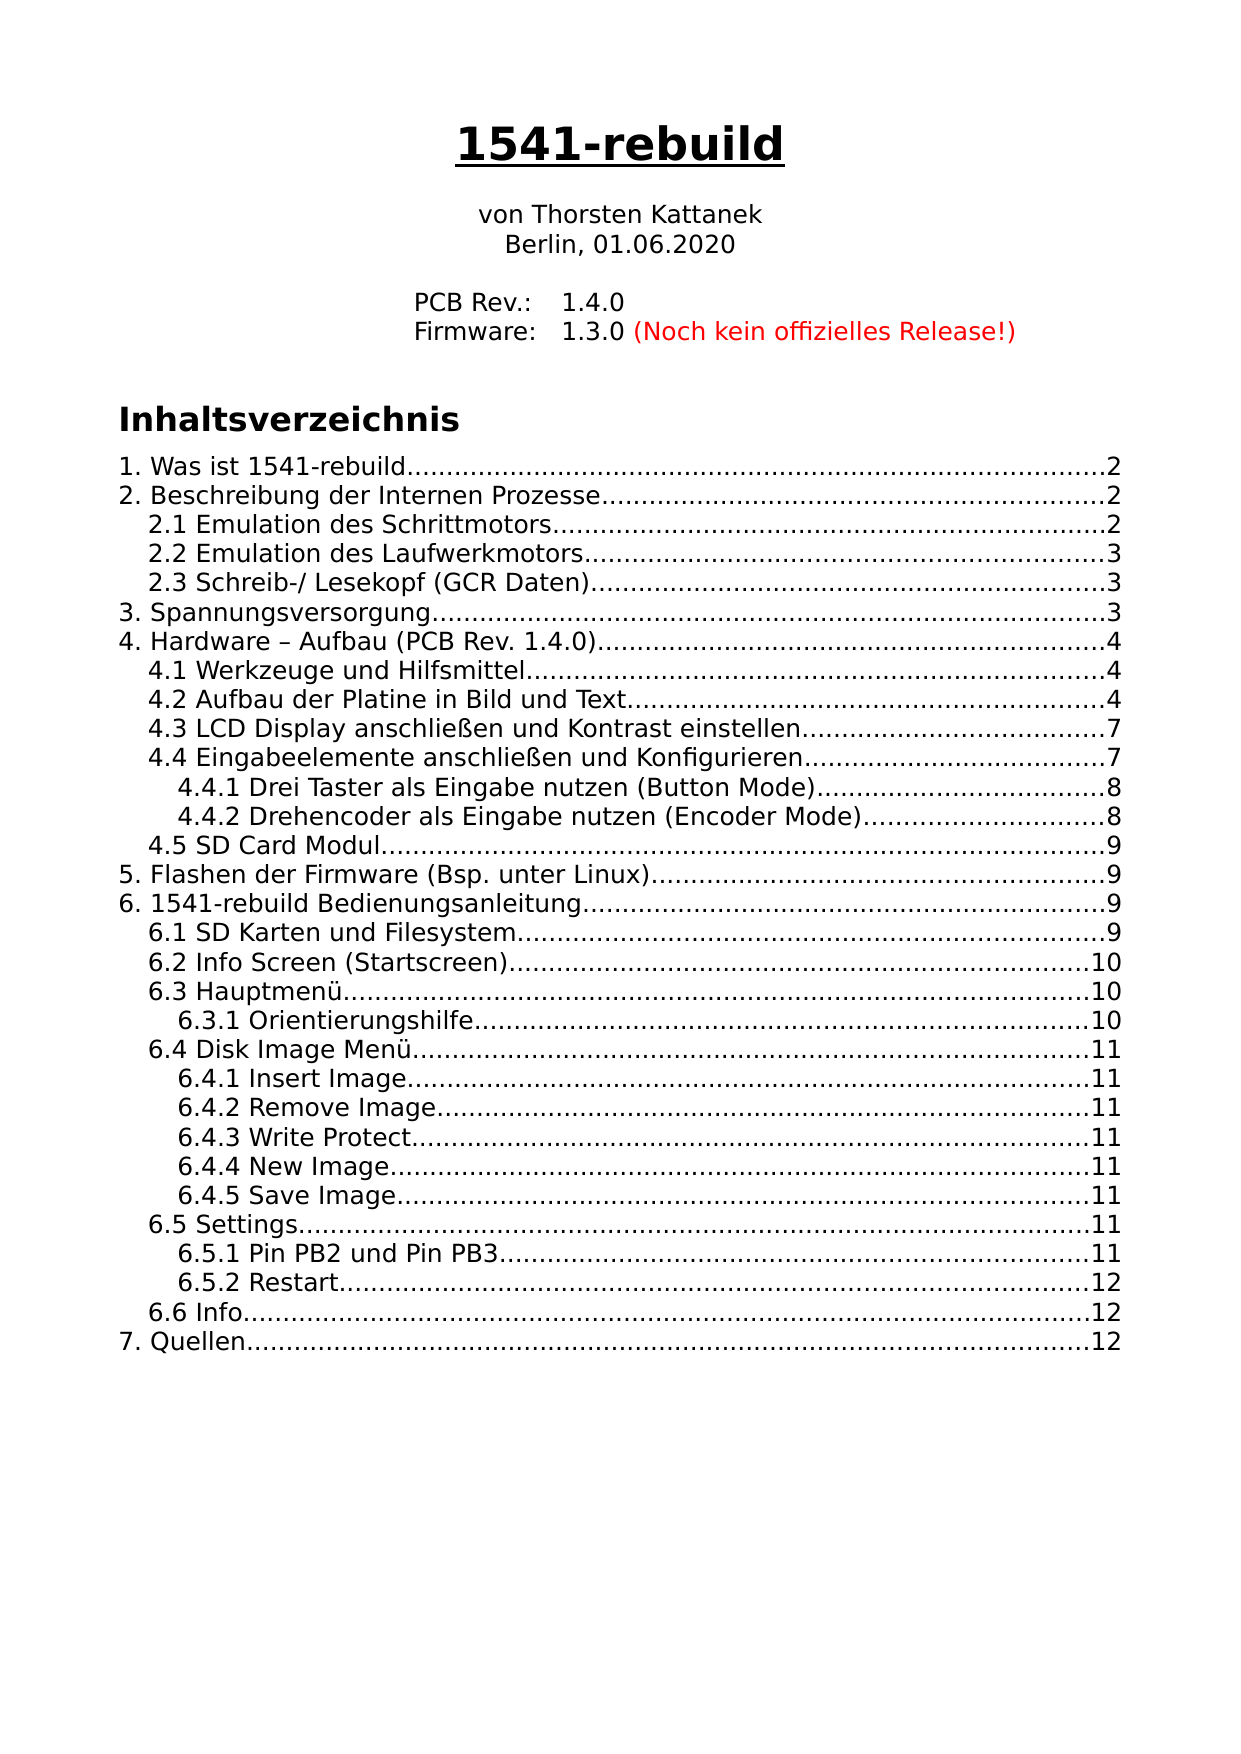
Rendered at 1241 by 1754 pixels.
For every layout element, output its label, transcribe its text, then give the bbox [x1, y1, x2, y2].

text 6.2 Info Screen (Startscreen) 10 [148, 948, 1122, 977]
text 6.6 Info 12 [148, 1298, 1122, 1327]
text 4.5 SD Card Modul 9 [148, 831, 1122, 860]
text 6.5.1 Pin PB2 und Pin PB3 11 [177, 1239, 1122, 1269]
text 6.5 Settings 11 [148, 1210, 1122, 1239]
text 4.1 Werkzeuge und Hilfsmittel 4 [148, 656, 1122, 685]
text 4.4.1 Drei Taster als Eingabe nutzen (Button Mode) 8 [177, 773, 1122, 802]
text 6.4.5 Save Image 11 [177, 1181, 1122, 1210]
text 4.4.2 Drehencoder als Eingabe nutzen (Encoder Mode) 8 [177, 802, 1122, 831]
text 6.4.3 Write Protect 11 [177, 1123, 1122, 1152]
text 1541-rebuild [118, 118, 1122, 171]
text 6.1 SD Karten und Filesystem 9 [148, 919, 1122, 948]
text 7. Quellen 12 [118, 1327, 1122, 1356]
text 6.4.1 Insert Image 11 [177, 1064, 1122, 1094]
text 4.4 Eingabeelemente anschließen und Konfigurieren 7 [148, 744, 1122, 773]
text 6.4.4 New Image 11 [177, 1152, 1122, 1181]
text 6.4 Disk Image Menü 11 [148, 1035, 1122, 1064]
text 1. Was ist 1541-rebuild 2 [118, 452, 1122, 481]
text 6. 1541-rebuild Bedienungsanleitung 9 [118, 889, 1122, 919]
text 2.2 Emulation des Laufwerkmotors 3 [148, 539, 1122, 569]
text 6.3 Hauptmenü 10 [148, 977, 1122, 1006]
text 6.3.1 Orientierungshilfe 10 [177, 1006, 1122, 1035]
text 2. Beschreibung der Internen Prozesse 2 [118, 481, 1122, 510]
text PCB Rev.: 1.4.0 [118, 288, 1122, 317]
subtitle Inhaltsverzeichnis [118, 401, 1122, 439]
text 5. Flashen der Firmware (Bsp. unter Linux) 9 [118, 860, 1122, 889]
text Firmware: 1.3.0 (Noch kein offizielles Release!) [118, 317, 1122, 346]
text 2.1 Emulation des Schrittmotors 2 [148, 510, 1122, 539]
text 4.3 LCD Display anschließen und Kontrast einstellen 7 [148, 714, 1122, 744]
text 6.4.2 Remove Image 11 [177, 1094, 1122, 1123]
text 6.5.2 Restart 12 [177, 1269, 1122, 1298]
text 2.3 Schreib-/ Lesekopf (GCR Daten) 3 [148, 569, 1122, 598]
text 4.2 Aufbau der Platine in Bild und Text 4 [148, 685, 1122, 714]
text 3. Spannungsversorgung 3 [118, 598, 1122, 627]
text von Thorsten Kattanek [118, 201, 1122, 230]
text 4. Hardware – Aufbau (PCB Rev. 1.4.0) 4 [118, 627, 1122, 656]
text Berlin, 01.06.2020 [118, 230, 1122, 259]
